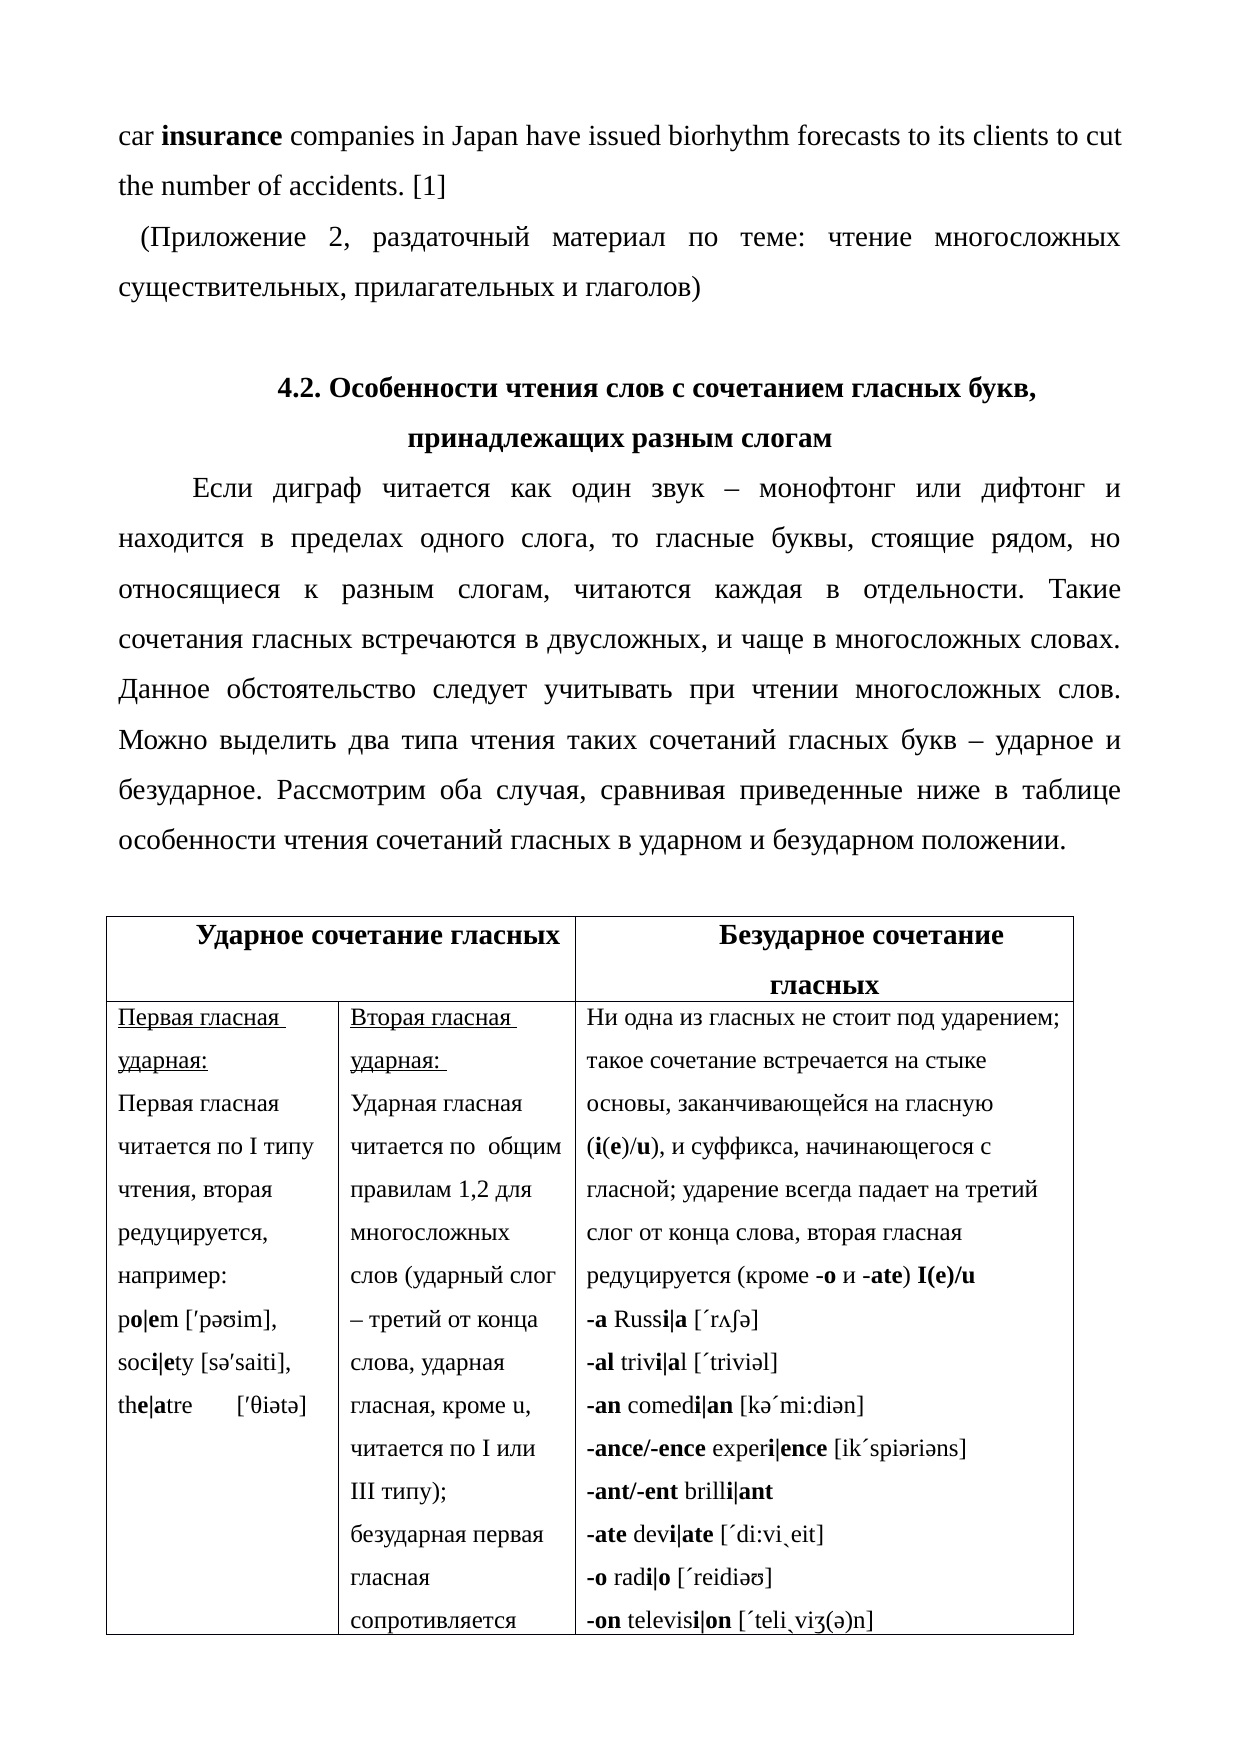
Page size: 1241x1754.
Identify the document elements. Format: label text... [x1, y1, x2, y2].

text Если диграф читается как один звук – монофтонг или дифтонг и находится в пределах одного слога, то гласные буквы, стоящие рядом, но относящиеся к разным слогам, читаются каждая в отдельности. Такие сочетания гласных встречаются в двусложных, и чаще в многосложных словах. Данное обстоятельство следует учитывать при чтении многосложных слов. Можно выделить два типа чтения таких сочетаний гласных букв – ударное и безударное. Рассмотрим оба случая, сравнивая приведенные ниже в таблице особенности чтения сочетаний гласных в ударном и безударном положении. [118, 470, 1122, 856]
table_cell Вторая гласная ударная: Ударная гласная читается по общим правилам 1,2 для многосложных слов (ударный слог – третий от конца слова, ударная гласная, кроме u, читается по I или III типу); безударная первая гласная сопротивляется [339, 1002, 575, 1634]
text (Приложение 2, раздаточный материал по теме: чтение многосложных существительных, прилагательных и глаголов) [118, 219, 1122, 303]
table_cell Первая гласная ударная: Первая гласная читается по I типу чтения, вторая редуцируется, например: po|em [ʹpəʊim], soci|ety [səʹsaiti], the|atre [ʹθiətə] [107, 1002, 338, 1634]
table_cell Ни одна из гласных не стоит под ударением; такое сочетание встречается на стыке основы, заканчивающейся на гласную (i(e)/u), и суффикса, начинающегося с гласной; ударение всегда падает на третий слог от конца слова, вторая гласная редуцируется (кроме -o и -ate) I(e)/u -a Russi|a [ˊrᴧʃə] -al trivi|al [ˊtriviəl] -an comedi|an [kəˊmi:diən] -ance/-ence experi|ence [ikˊspiəriəns] -ant/-ent brilli|ant -ate devi|ate [ˊdi:viˏeit] -o radi|o [ˊreidiəʊ] -on televisi|on [ˊteliˏviʒ(ə)n] [576, 1002, 1073, 1634]
text 4.2. Особенности чтения слов с сочетанием гласных букв, принадлежащих разным слогам [118, 370, 1122, 453]
table_header Безударное сочетание гласных [576, 917, 1073, 1001]
text car insurance companies in Japan have issued biorhythm forecasts to its clients to cut the number of accidents. [1] [118, 118, 1122, 202]
table_header Ударное сочетание гласных [107, 917, 575, 1001]
